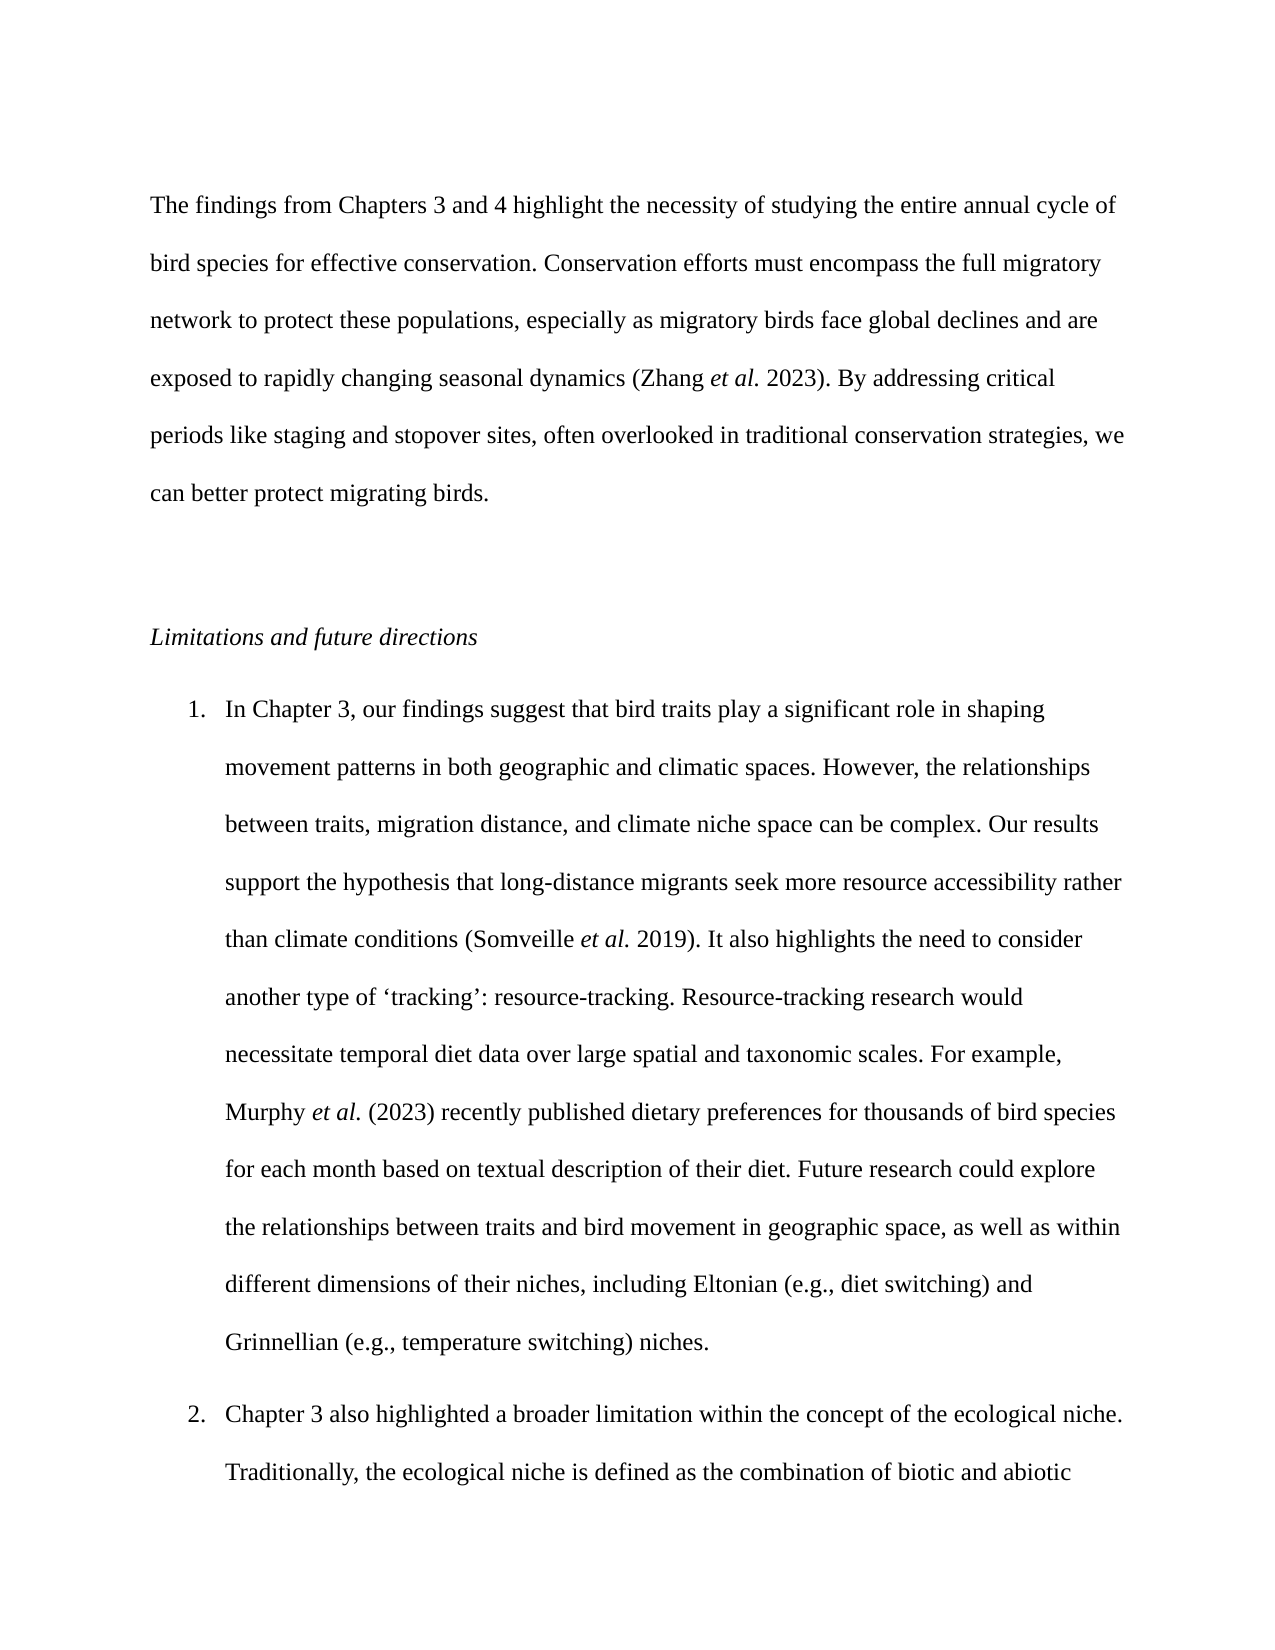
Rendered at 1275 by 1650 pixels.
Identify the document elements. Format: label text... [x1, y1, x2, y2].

list Chapter 3 also highlighted a broader limitation within the concept of the ecological niche. Traditionally, the ecological niche is defined as the combination of biotic and abiotic [187, 1399, 1125, 1485]
text Limitations and future directions [150, 622, 1125, 651]
text The findings from Chapters 3 and 4 highlight the necessity of studying the entire annual cycle of bird species for effective conservation. Conservation efforts must encompass the full migratory network to protect these populations, especially as migratory birds face global declines and are exposed to rapidly changing seasonal dynamics (Zhang et al. 2023). By addressing critical periods like staging and stopover sites, often overlooked in traditional conservation strategies, we can better protect migrating birds. [150, 190, 1125, 507]
list In Chapter 3, our findings suggest that bird traits play a significant role in shaping movement patterns in both geographic and climatic spaces. However, the relationships between traits, migration distance, and climate niche space can be complex. Our results support the hypothesis that long-distance migrants seek more resource accessibility rather than climate conditions (Somveille et al. 2019). It also highlights the need to consider another type of ‘tracking’: resource-tracking. Resource-tracking research would necessitate temporal diet data over large spatial and taxonomic scales. For example, Murphy et al. (2023) recently published dietary preferences for thousands of bird species for each month based on textual description of their diet. Future research could explore the relationships between traits and bird movement in geographic space, as well as within different dimensions of their niches, including Eltonian (e.g., diet switching) and Grinnellian (e.g., temperature switching) niches. [187, 694, 1125, 1356]
